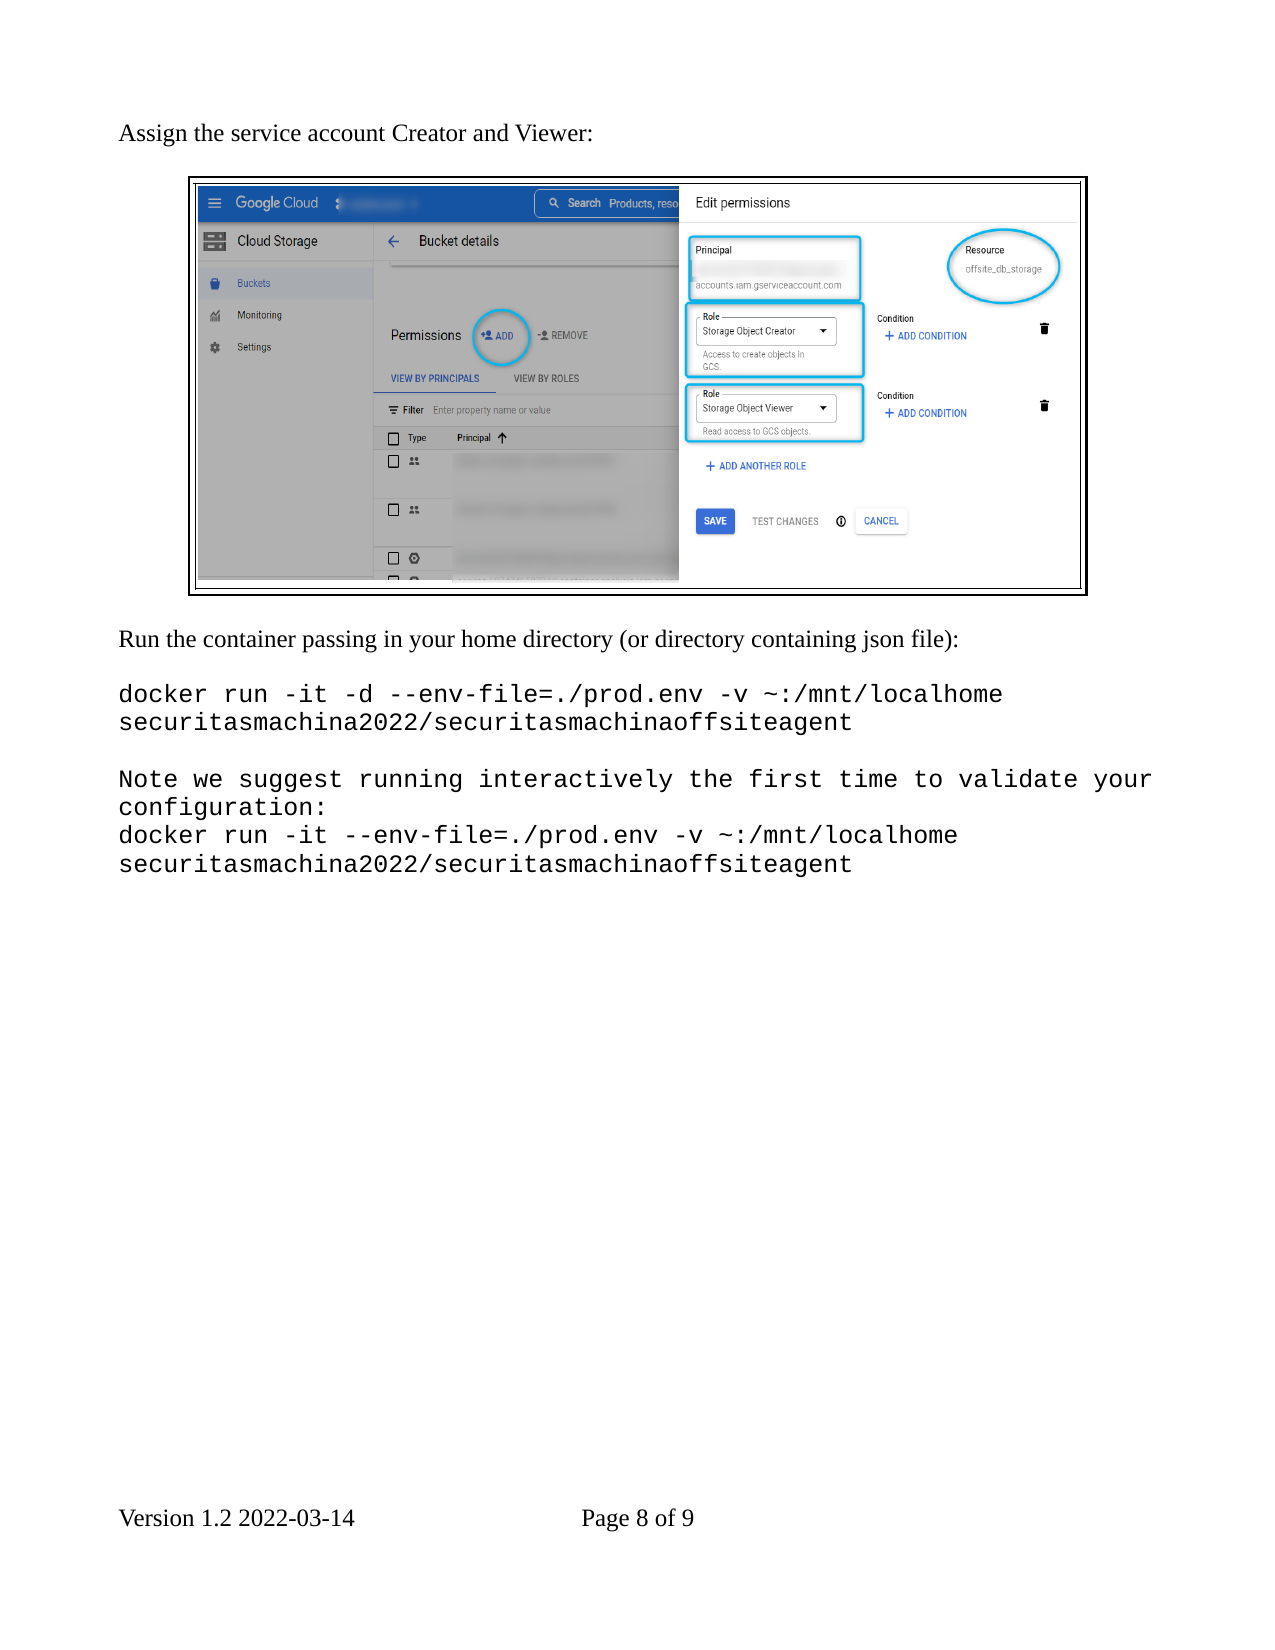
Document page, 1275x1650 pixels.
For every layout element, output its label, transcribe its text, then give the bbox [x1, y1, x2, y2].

text Run the container passing in your home directory (or directory containing json file): docker run -it -d --env-file=./prod.env -v ~:/mnt/localhome securitasmachina2022/securitasmachinaoffsiteagent [118, 624, 1157, 738]
text Assign the service account Creator and Viewer: [118, 118, 1157, 176]
picture [197, 186, 1078, 586]
text Note we suggest running interactively the first time to validate your configuration: docker run -it --env-file=./prod.env -v ~:/mnt/localhome securitasmachina2022/securitasmachinaoffsiteagent [118, 766, 1157, 879]
